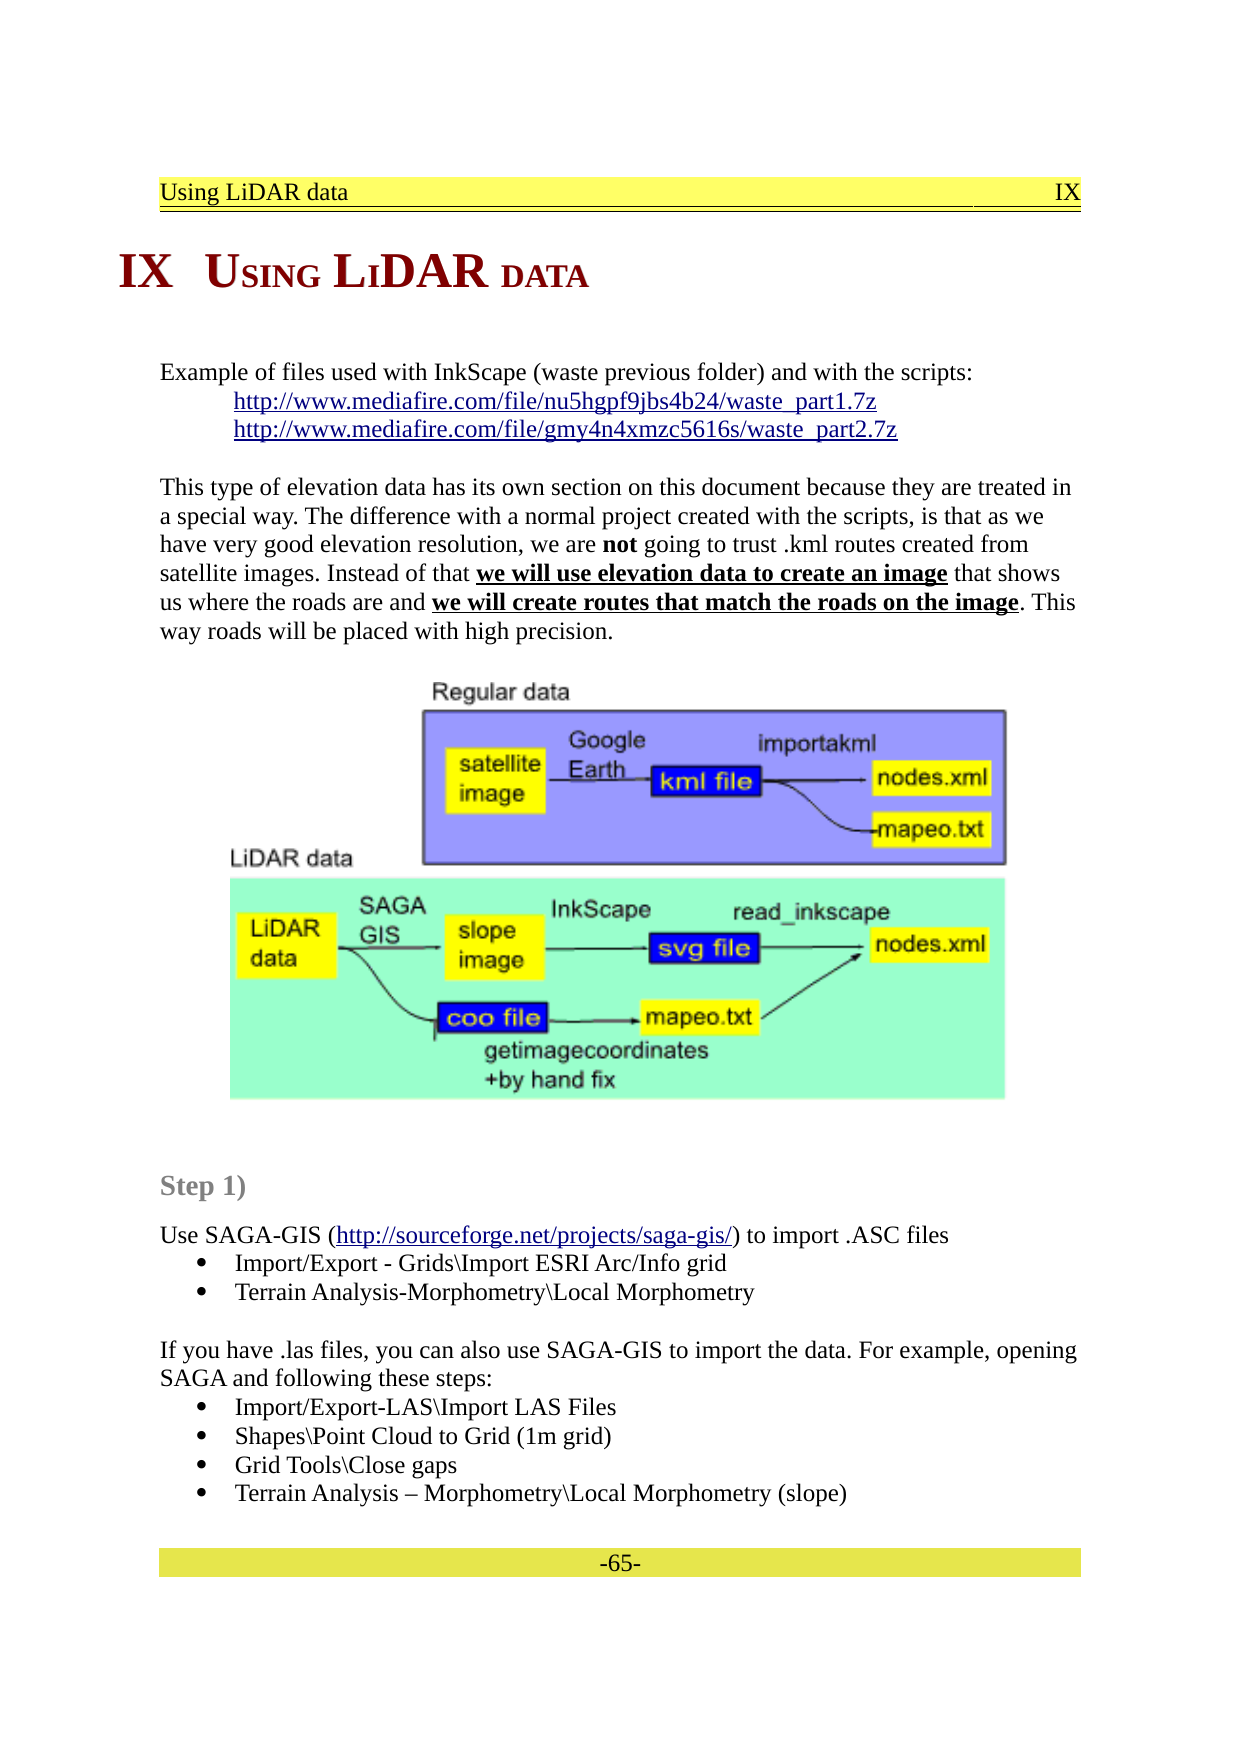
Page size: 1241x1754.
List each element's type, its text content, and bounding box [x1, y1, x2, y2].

text This type of elevation data has its own section on this document because they are treated in a special way. The difference with a normal project created with the scripts, is that as we have very good elevation resolution, we are not going to trust .kml routes created from satellite images. Instead of that we will use elevation data to create an image that shows us where the roads are and we will create routes that match the roads on the image. This way roads will be placed with high precision. [159, 472, 1081, 644]
text http://www.mediafire.com/file/gmy4n4xmzc5616s/waste_part2.7z [159, 414, 1081, 443]
text Example of files used with InkScape (waste previous folder) and with the scripts: [159, 357, 1081, 386]
picture [230, 682, 1011, 1102]
list Terrain Analysis-Morphometry\Local Morphometry [197, 1277, 1081, 1306]
text If you have .las files, you can also use SAGA-GIS to import the data. For example, opening SAGA and following these steps: [159, 1335, 1081, 1392]
subtitle Step 1) [159, 1168, 1081, 1202]
list Terrain Analysis – Morphometry\Local Morphometry (slope) [197, 1478, 1081, 1507]
list Grid Tools\Close gaps [197, 1450, 1081, 1478]
text http://www.mediafire.com/file/nu5hgpf9jbs4b24/waste_part1.7z [159, 386, 1081, 414]
list Import/Export-LAS\Import LAS Files [197, 1392, 1081, 1421]
subtitle Using LiDAR data [118, 240, 1081, 298]
list Import/Export - Grids\Import ESRI Arc/Info grid [197, 1248, 1081, 1277]
text Use SAGA-GIS (http://sourceforge.net/projects/saga-gis/) to import .ASC files [159, 1220, 1081, 1248]
list Shapes\Point Cloud to Grid (1m grid) [197, 1421, 1081, 1450]
